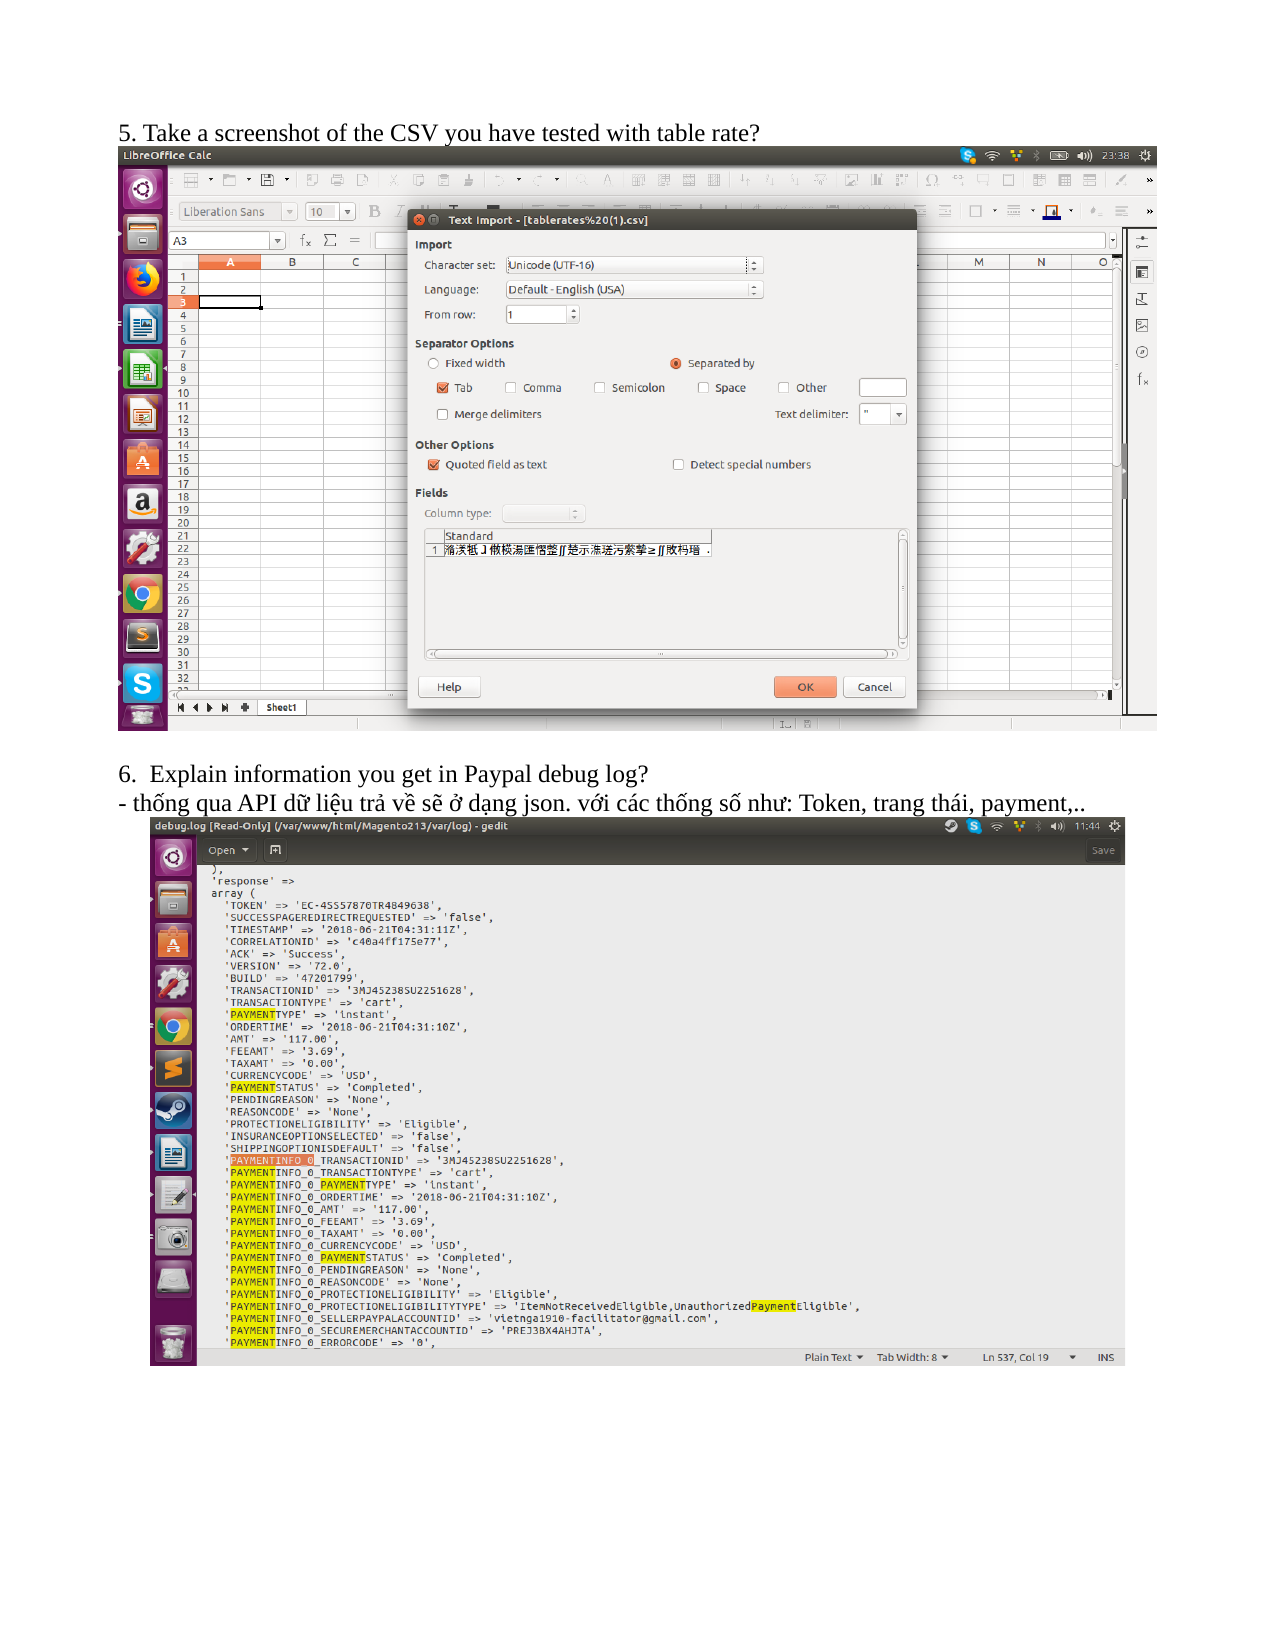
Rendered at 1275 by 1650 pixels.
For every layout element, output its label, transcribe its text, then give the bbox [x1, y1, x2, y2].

picture [150, 817, 1125, 1366]
text - thống qua API dữ liệu trả về sẽ ở dạng json. với các thống số như: Token, trang thái, payment,.. [118, 788, 1157, 817]
picture [971, 822, 977, 829]
text 6. Explain information you get in Paypal debug log? [118, 759, 1157, 788]
picture [118, 146, 1157, 731]
text 5. Take a screenshot of the CSV you have tested with table rate? [118, 118, 1157, 146]
